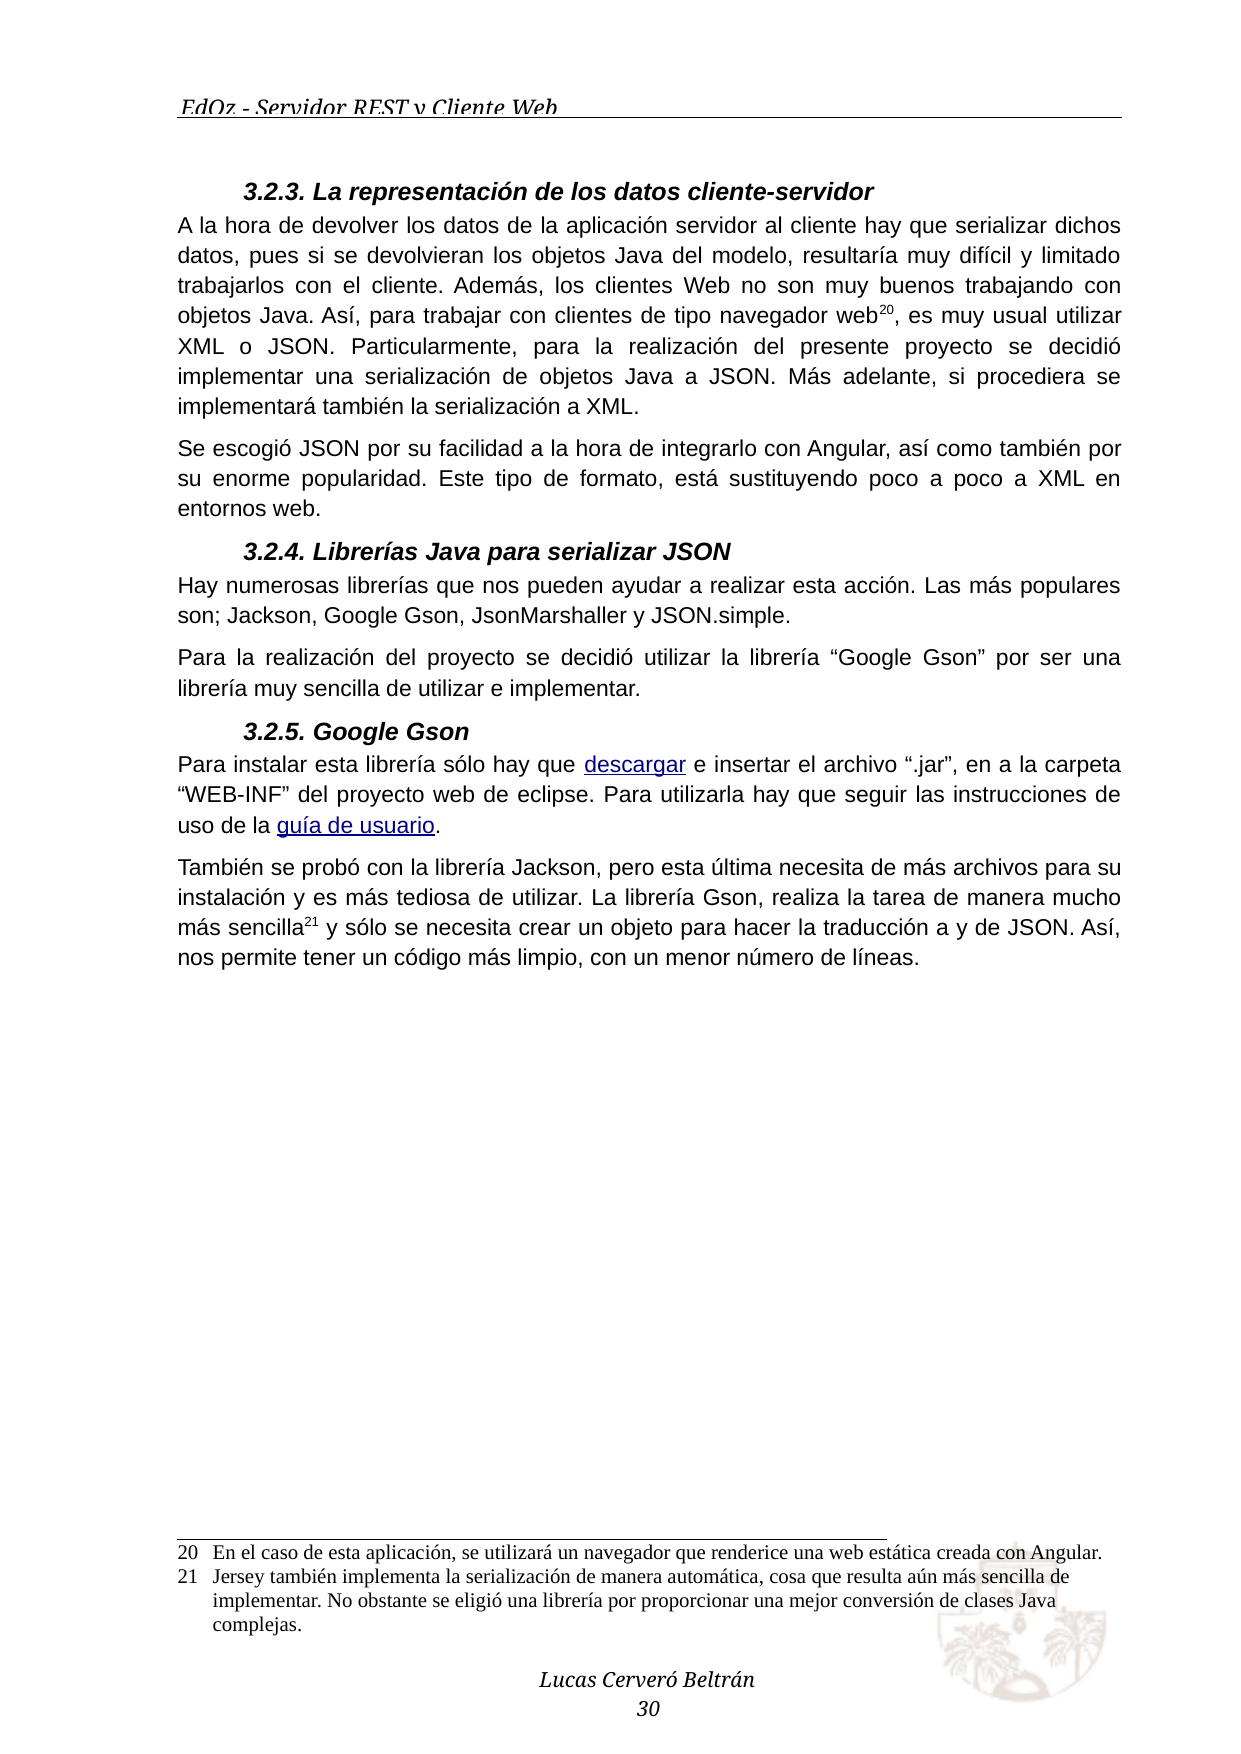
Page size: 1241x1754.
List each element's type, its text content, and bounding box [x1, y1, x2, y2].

text Para la realización del proyecto se decidió utilizar la librería “Google Gson” por ser una librería muy sencilla de utilizar e implementar. [177, 644, 1122, 701]
list La representación de los datos cliente-servidor [177, 177, 1122, 206]
list Google Gson [177, 716, 1122, 745]
text En el caso de esta aplicación, se utilizará un navegador que renderice una web estática creada con Angular. [177, 1540, 1122, 1564]
text También se probó con la librería Jackson, pero esta última necesita de más archivos para su instalación y es más tediosa de utilizar. La librería Gson, realiza la tarea de manera mucho más sencilla y sólo se necesita crear un objeto para hacer la traducción a y de JSON. Así, nos permite tener un código más limpio, con un menor número de líneas. [177, 853, 1122, 971]
text A la hora de devolver los datos de la aplicación servidor al cliente hay que serializar dichos datos, pues si se devolvieran los objetos Java del modelo, resultaría muy difícil y limitado trabajarlos con el cliente. Además, los clientes Web no son muy buenos trabajando con objetos Java. Así, para trabajar con clientes de tipo navegador web, es muy usual utilizar XML o JSON. Particularmente, para la realización del presente proyecto se decidió implementar una serialización de objetos Java a JSON. Más adelante, si procediera se implementará también la serialización a XML. [177, 212, 1122, 419]
text Se escogió JSON por su facilidad a la hora de integrarlo con Angular, así como también por su enorme popularidad. Este tipo de formato, está sustituyendo poco a poco a XML en entornos web. [177, 435, 1122, 522]
text Jersey también implementa la serialización de manera automática, cosa que resulta aún más sencilla de implementar. No obstante se eligió una librería por proporcionar una mejor conversión de clases Java complejas. [177, 1564, 1122, 1636]
list Para instalar esta librería sólo hay que descargar e insertar el archivo “.jar”, en a la carpeta “WEB-INF” del proyecto web de eclipse. Para utilizarla hay que seguir las instrucciones de uso de la guía de usuario. [177, 751, 1122, 838]
list Hay numerosas librerías que nos pueden ayudar a realizar esta acción. Las más populares son; Jackson, Google Gson, JsonMarshaller y JSON.simple. [177, 572, 1122, 629]
list Librerías Java para serializar JSON [177, 537, 1122, 566]
